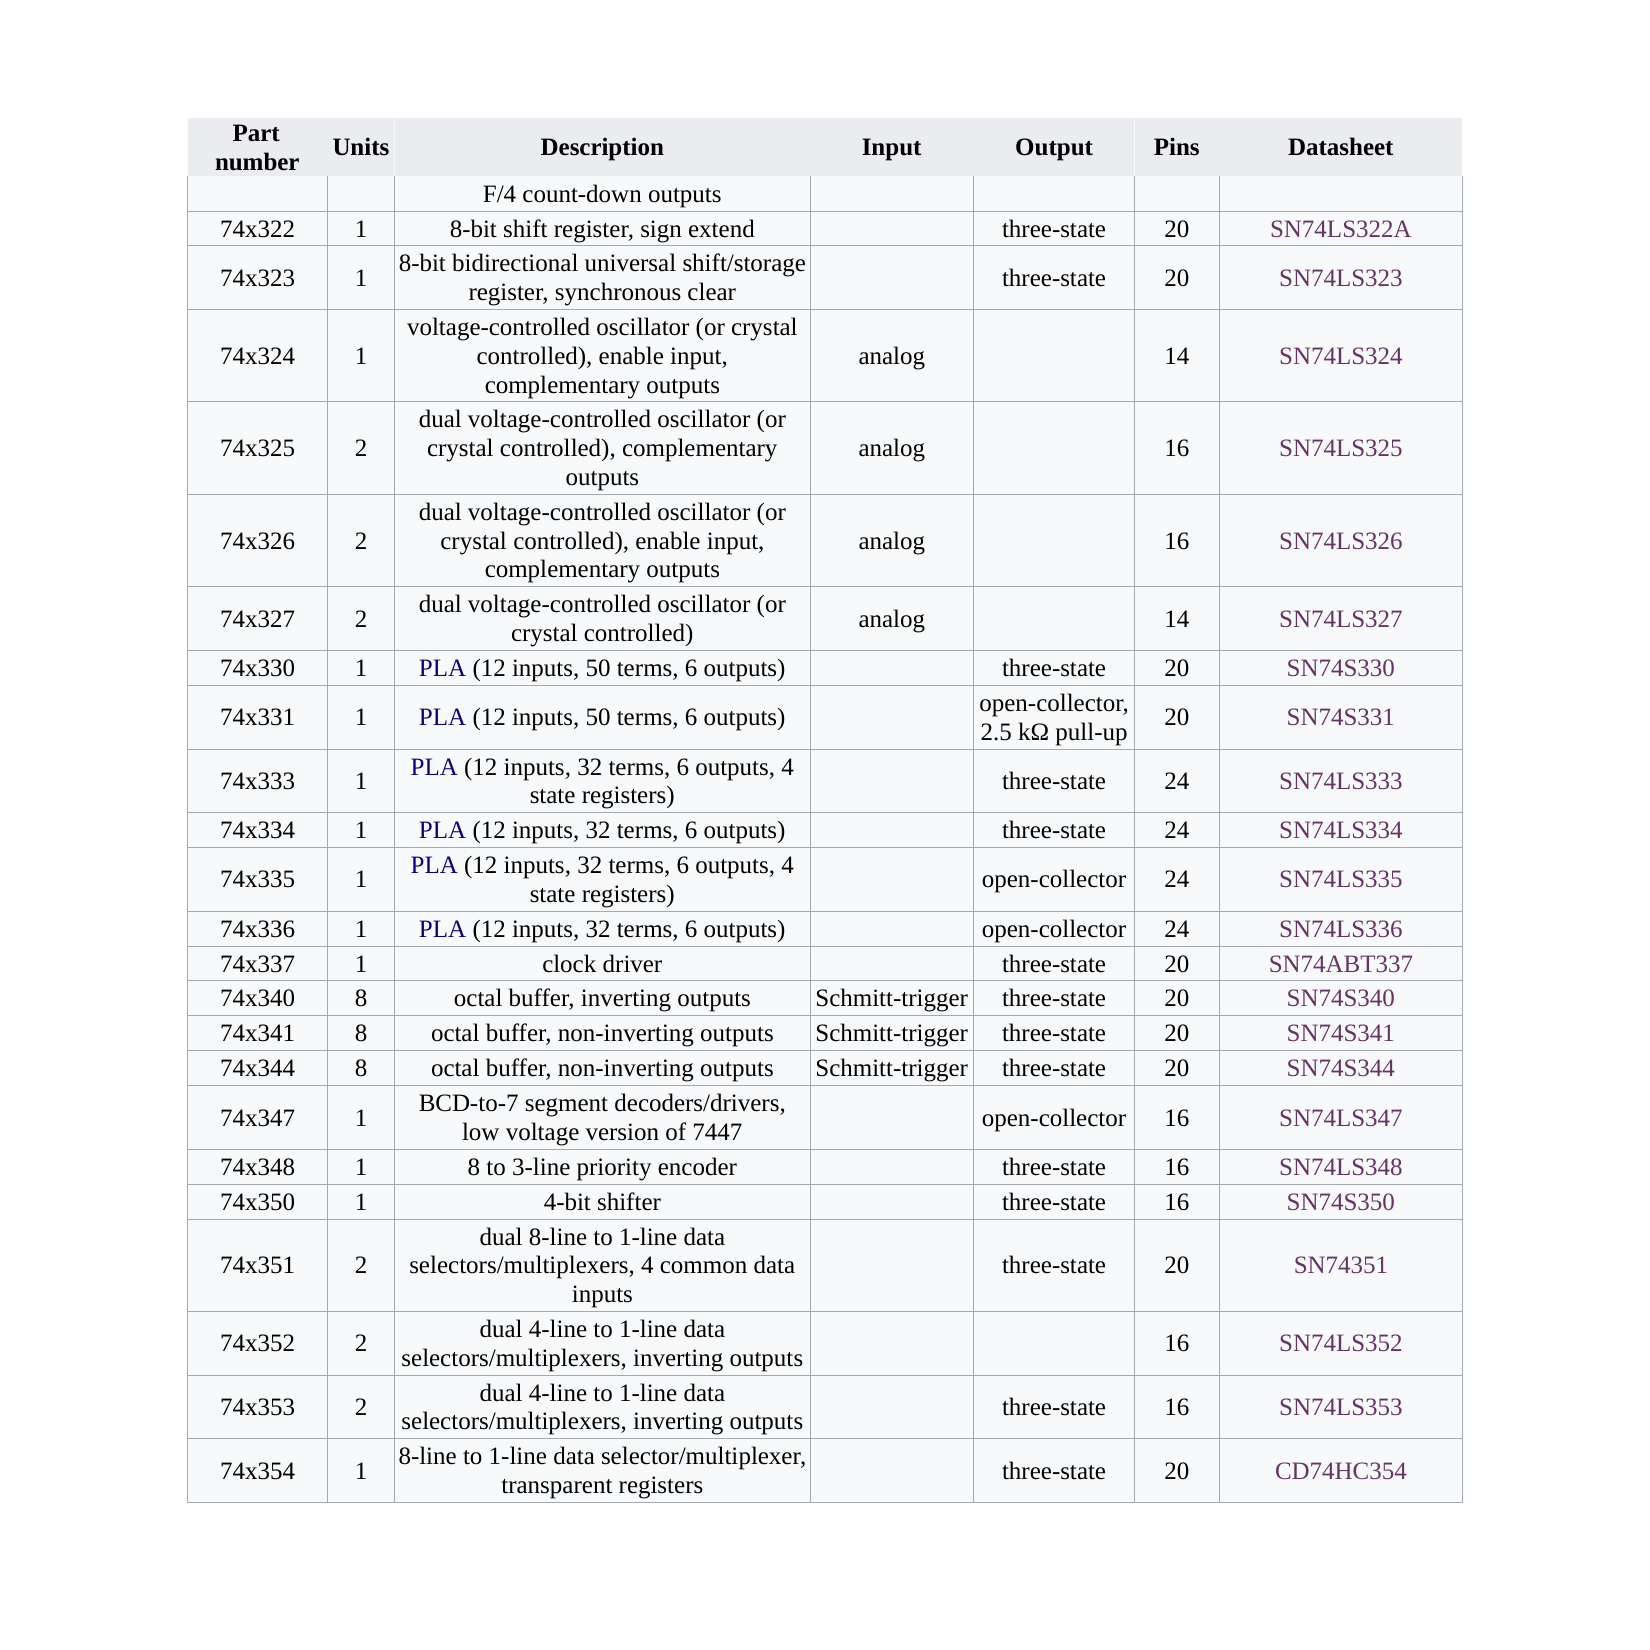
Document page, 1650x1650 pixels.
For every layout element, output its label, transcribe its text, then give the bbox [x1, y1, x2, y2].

table_cell [811, 1220, 973, 1311]
table_cell BCD-to-7 segment decoders/drivers, low voltage version of 7447 [395, 1086, 810, 1149]
table_cell 74x322 [188, 212, 327, 245]
table_header Datasheet [1219, 118, 1462, 176]
table_cell PLA (12 inputs, 32 terms, 6 outputs, 4 state registers) [395, 750, 810, 812]
table_cell [811, 246, 973, 309]
table_cell PLA (12 inputs, 32 terms, 6 outputs) [395, 912, 810, 946]
table_cell three-state [974, 1220, 1134, 1311]
table_cell 20 [1135, 947, 1219, 980]
table_cell SN74S344 [1220, 1051, 1462, 1085]
table_cell octal buffer, non-inverting outputs [395, 1051, 810, 1085]
table_cell dual 4-line to 1-line data selectors/multiplexers, inverting outputs [395, 1376, 810, 1438]
table_cell SN74LS322A [1220, 212, 1462, 245]
table_cell 1 [328, 686, 394, 748]
table_cell dual voltage-controlled oscillator (or crystal controlled), complementary outputs [395, 402, 810, 494]
table_cell dual voltage-controlled oscillator (or crystal controlled) [395, 587, 810, 650]
table_cell 8 [328, 1051, 394, 1085]
table_cell 1 [328, 1439, 394, 1502]
table_header Units [327, 118, 394, 176]
table_cell three-state [974, 1439, 1134, 1502]
table_cell three-state [974, 1185, 1134, 1218]
table_cell 74x325 [188, 402, 327, 494]
table_cell 16 [1135, 1376, 1219, 1438]
table_cell 16 [1135, 1185, 1219, 1218]
table_cell 8-bit shift register, sign extend [395, 212, 810, 245]
table_cell SN74351 [1220, 1220, 1462, 1311]
table_cell 2 [328, 495, 394, 586]
table_cell 16 [1135, 402, 1219, 494]
table_cell 20 [1135, 651, 1219, 685]
table_cell Schmitt-trigger [811, 981, 973, 1015]
table_cell 1 [328, 651, 394, 685]
table_cell 8 [328, 1016, 394, 1050]
table_cell 74x323 [188, 246, 327, 309]
table_cell 24 [1135, 750, 1219, 812]
table_cell 16 [1135, 495, 1219, 586]
table_cell open-collector [974, 912, 1134, 946]
table_cell 74x326 [188, 495, 327, 586]
table_cell [811, 912, 973, 946]
table_cell analog [811, 495, 973, 586]
table_cell 1 [328, 750, 394, 812]
table_cell SN74S340 [1220, 981, 1462, 1015]
table_cell CD74HC354 [1220, 1439, 1462, 1502]
table_cell SN74LS334 [1220, 813, 1462, 847]
table_cell [811, 686, 973, 748]
table_cell 14 [1135, 587, 1219, 650]
table_cell octal buffer, inverting outputs [395, 981, 810, 1015]
table_cell SN74S330 [1220, 651, 1462, 685]
table_cell [974, 587, 1134, 650]
table_cell 20 [1135, 212, 1219, 245]
table_cell [974, 402, 1134, 494]
table_cell SN74S341 [1220, 1016, 1462, 1050]
table_cell SN74LS335 [1220, 848, 1462, 911]
table_cell three-state [974, 1016, 1134, 1050]
table_cell SN74LS336 [1220, 912, 1462, 946]
table_cell 1 [328, 1185, 394, 1218]
table_cell 14 [1135, 310, 1219, 401]
table_cell 74x353 [188, 1376, 327, 1438]
table_cell SN74LS333 [1220, 750, 1462, 812]
table_cell [188, 176, 327, 211]
table_cell SN74LS325 [1220, 402, 1462, 494]
table_cell SN74LS348 [1220, 1150, 1462, 1184]
table_cell [1135, 176, 1219, 211]
table_cell 20 [1135, 246, 1219, 309]
table_cell [811, 848, 973, 911]
table_header Description [395, 118, 810, 176]
table_cell [811, 1185, 973, 1218]
table_cell 24 [1135, 912, 1219, 946]
table_cell open-collector [974, 1086, 1134, 1149]
table_cell three-state [974, 246, 1134, 309]
table_cell 74x350 [188, 1185, 327, 1218]
table_cell [811, 1086, 973, 1149]
table_cell [811, 1439, 973, 1502]
table_cell 1 [328, 848, 394, 911]
table_cell Schmitt-trigger [811, 1016, 973, 1050]
table_cell [811, 813, 973, 847]
table_cell 74x352 [188, 1312, 327, 1374]
table_cell three-state [974, 1150, 1134, 1184]
table_cell 74x334 [188, 813, 327, 847]
table_cell three-state [974, 1051, 1134, 1085]
table_cell 2 [328, 587, 394, 650]
table_cell 2 [328, 402, 394, 494]
table_cell 8 [328, 981, 394, 1015]
table_cell 20 [1135, 1439, 1219, 1502]
table_cell [974, 310, 1134, 401]
table_cell 16 [1135, 1312, 1219, 1374]
table_cell voltage-controlled oscillator (or crystal controlled), enable input, complementary outputs [395, 310, 810, 401]
table_cell [974, 176, 1134, 211]
table_cell 20 [1135, 686, 1219, 748]
table_cell 74x324 [188, 310, 327, 401]
table_cell three-state [974, 651, 1134, 685]
table_cell 1 [328, 212, 394, 245]
table_cell 74x340 [188, 981, 327, 1015]
table_cell open-collector, 2.5 kΩ pull-up [974, 686, 1134, 748]
table_cell Schmitt-trigger [811, 1051, 973, 1085]
table_cell 74x333 [188, 750, 327, 812]
table_header Input [810, 118, 973, 176]
table_cell three-state [974, 981, 1134, 1015]
table_cell 74x351 [188, 1220, 327, 1311]
table_cell SN74ABT337 [1220, 947, 1462, 980]
table_cell SN74S350 [1220, 1185, 1462, 1218]
table_cell SN74LS353 [1220, 1376, 1462, 1438]
table_cell PLA (12 inputs, 50 terms, 6 outputs) [395, 686, 810, 748]
table_cell 20 [1135, 1051, 1219, 1085]
table_cell 16 [1135, 1150, 1219, 1184]
table_cell 1 [328, 1150, 394, 1184]
table_cell 1 [328, 1086, 394, 1149]
table_cell 74x337 [188, 947, 327, 980]
table_cell 1 [328, 246, 394, 309]
table_cell 74x335 [188, 848, 327, 911]
table_cell [811, 750, 973, 812]
table_cell SN74LS347 [1220, 1086, 1462, 1149]
table_cell F/4 count-down outputs [395, 176, 810, 211]
table_cell SN74LS352 [1220, 1312, 1462, 1374]
table_cell 4-bit shifter [395, 1185, 810, 1218]
table_cell 74x327 [188, 587, 327, 650]
table_cell 74x344 [188, 1051, 327, 1085]
table_cell [811, 1150, 973, 1184]
table_cell SN74LS326 [1220, 495, 1462, 586]
table_cell 1 [328, 813, 394, 847]
table_cell [1220, 176, 1462, 211]
table_cell 24 [1135, 813, 1219, 847]
table_cell dual voltage-controlled oscillator (or crystal controlled), enable input, complementary outputs [395, 495, 810, 586]
table_cell three-state [974, 212, 1134, 245]
table_cell [811, 1376, 973, 1438]
table_cell 74x347 [188, 1086, 327, 1149]
table_cell analog [811, 402, 973, 494]
table_cell [974, 495, 1134, 586]
table_cell PLA (12 inputs, 32 terms, 6 outputs, 4 state registers) [395, 848, 810, 911]
table_cell 1 [328, 310, 394, 401]
table_cell [811, 176, 973, 211]
table_cell 24 [1135, 848, 1219, 911]
table_cell dual 8-line to 1-line data selectors/multiplexers, 4 common data inputs [395, 1220, 810, 1311]
table_cell [974, 1312, 1134, 1374]
table_cell 20 [1135, 981, 1219, 1015]
table_cell [811, 1312, 973, 1374]
table_cell [328, 176, 394, 211]
table_cell [811, 212, 973, 245]
table_cell SN74LS323 [1220, 246, 1462, 309]
table_cell 2 [328, 1312, 394, 1374]
table_cell 2 [328, 1220, 394, 1311]
table_cell octal buffer, non-inverting outputs [395, 1016, 810, 1050]
table_cell [811, 947, 973, 980]
table_cell 8-bit bidirectional universal shift/storage register, synchronous clear [395, 246, 810, 309]
table_cell [811, 651, 973, 685]
table_cell 74x331 [188, 686, 327, 748]
table_cell open-collector [974, 848, 1134, 911]
table_cell 74x348 [188, 1150, 327, 1184]
table_cell 74x341 [188, 1016, 327, 1050]
table_cell analog [811, 587, 973, 650]
table_cell 8-line to 1-line data selector/multiplexer, transparent registers [395, 1439, 810, 1502]
table_cell analog [811, 310, 973, 401]
table_cell three-state [974, 813, 1134, 847]
table_header Part number [188, 118, 327, 176]
table_cell 20 [1135, 1016, 1219, 1050]
table_cell 2 [328, 1376, 394, 1438]
table_cell three-state [974, 1376, 1134, 1438]
table_cell three-state [974, 947, 1134, 980]
table_header Pins [1135, 118, 1219, 176]
table_cell SN74LS327 [1220, 587, 1462, 650]
table_cell 20 [1135, 1220, 1219, 1311]
table_cell 74x354 [188, 1439, 327, 1502]
table_cell dual 4-line to 1-line data selectors/multiplexers, inverting outputs [395, 1312, 810, 1374]
table_cell 74x336 [188, 912, 327, 946]
table_cell SN74S331 [1220, 686, 1462, 748]
table_cell SN74LS324 [1220, 310, 1462, 401]
table_cell PLA (12 inputs, 50 terms, 6 outputs) [395, 651, 810, 685]
table_cell 16 [1135, 1086, 1219, 1149]
table_cell 1 [328, 912, 394, 946]
table_cell 8 to 3-line priority encoder [395, 1150, 810, 1184]
table_cell PLA (12 inputs, 32 terms, 6 outputs) [395, 813, 810, 847]
table_cell clock driver [395, 947, 810, 980]
table_cell 1 [328, 947, 394, 980]
table_header Output [973, 118, 1134, 176]
table_cell 74x330 [188, 651, 327, 685]
table_cell three-state [974, 750, 1134, 812]
